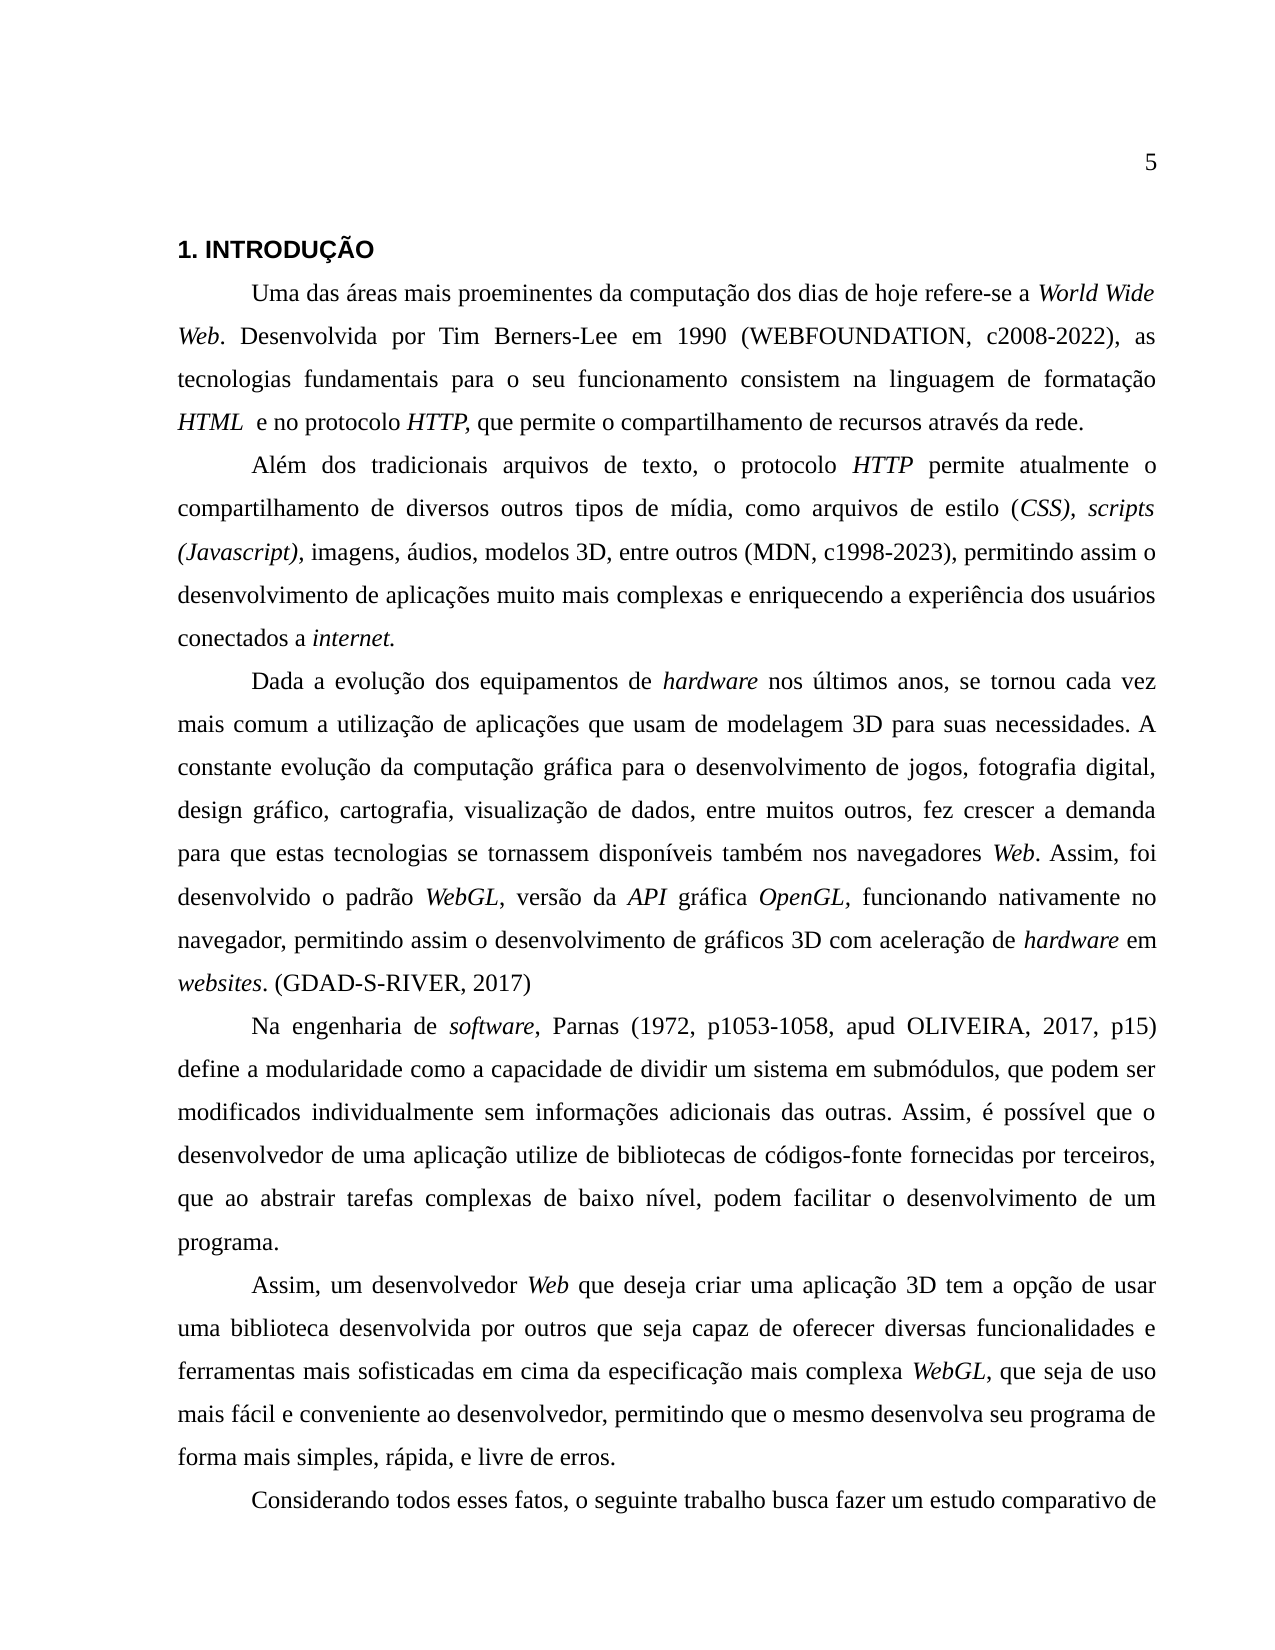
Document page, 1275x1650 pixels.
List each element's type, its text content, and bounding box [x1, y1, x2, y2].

text Considerando todos esses fatos, o seguinte trabalho busca fazer um estudo comparativo de [177, 1485, 1157, 1514]
subtitle 1. INTRODUÇÃO [177, 235, 1157, 263]
text Dada a evolução dos equipamentos de hardware nos últimos anos, se tornou cada vez mais comum a utilização de aplicações que usam de modelagem 3D para suas necessidades. A constante evolução da computação gráfica para o desenvolvimento de jogos, fotografia digital, design gráfico, cartografia, visualização de dados, entre muitos outros, fez crescer a demanda para que estas tecnologias se tornassem disponíveis também nos navegadores Web. Assim, foi desenvolvido o padrão WebGL, versão da API gráfica OpenGL, funcionando nativamente no navegador, permitindo assim o desenvolvimento de gráficos 3D com aceleração de hardware em websites. (GDAD-S-RIVER, 2017) [177, 666, 1157, 997]
text Na engenharia de software, Parnas (1972, p1053-1058, apud OLIVEIRA, 2017, p15) define a modularidade como a capacidade de dividir um sistema em submódulos, que podem ser modificados individualmente sem informações adicionais das outras. Assim, é possível que o desenvolvedor de uma aplicação utilize de bibliotecas de códigos-fonte fornecidas por terceiros, que ao abstrair tarefas complexas de baixo nível, podem facilitar o desenvolvimento de um programa. [177, 1011, 1157, 1255]
text Uma das áreas mais proeminentes da computação dos dias de hoje refere-se a World Wide Web. Desenvolvida por Tim Berners-Lee em 1990 (WEBFOUNDATION, c2008-2022), as tecnologias fundamentais para o seu funcionamento consistem na linguagem de formatação HTML e no protocolo HTTP, que permite o compartilhamento de recursos através da rede. [177, 278, 1157, 436]
text Além dos tradicionais arquivos de texto, o protocolo HTTP permite atualmente o compartilhamento de diversos outros tipos de mídia, como arquivos de estilo (CSS), scripts (Javascript), imagens, áudios, modelos 3D, entre outros (MDN, c1998-2023), permitindo assim o desenvolvimento de aplicações muito mais complexas e enriquecendo a experiência dos usuários conectados a internet. [177, 450, 1157, 652]
text Assim, um desenvolvedor Web que deseja criar uma aplicação 3D tem a opção de usar uma biblioteca desenvolvida por outros que seja capaz de oferecer diversas funcionalidades e ferramentas mais sofisticadas em cima da especificação mais complexa WebGL, que seja de uso mais fácil e conveniente ao desenvolvedor, permitindo que o mesmo desenvolva seu programa de forma mais simples, rápida, e livre de erros. [177, 1270, 1157, 1471]
